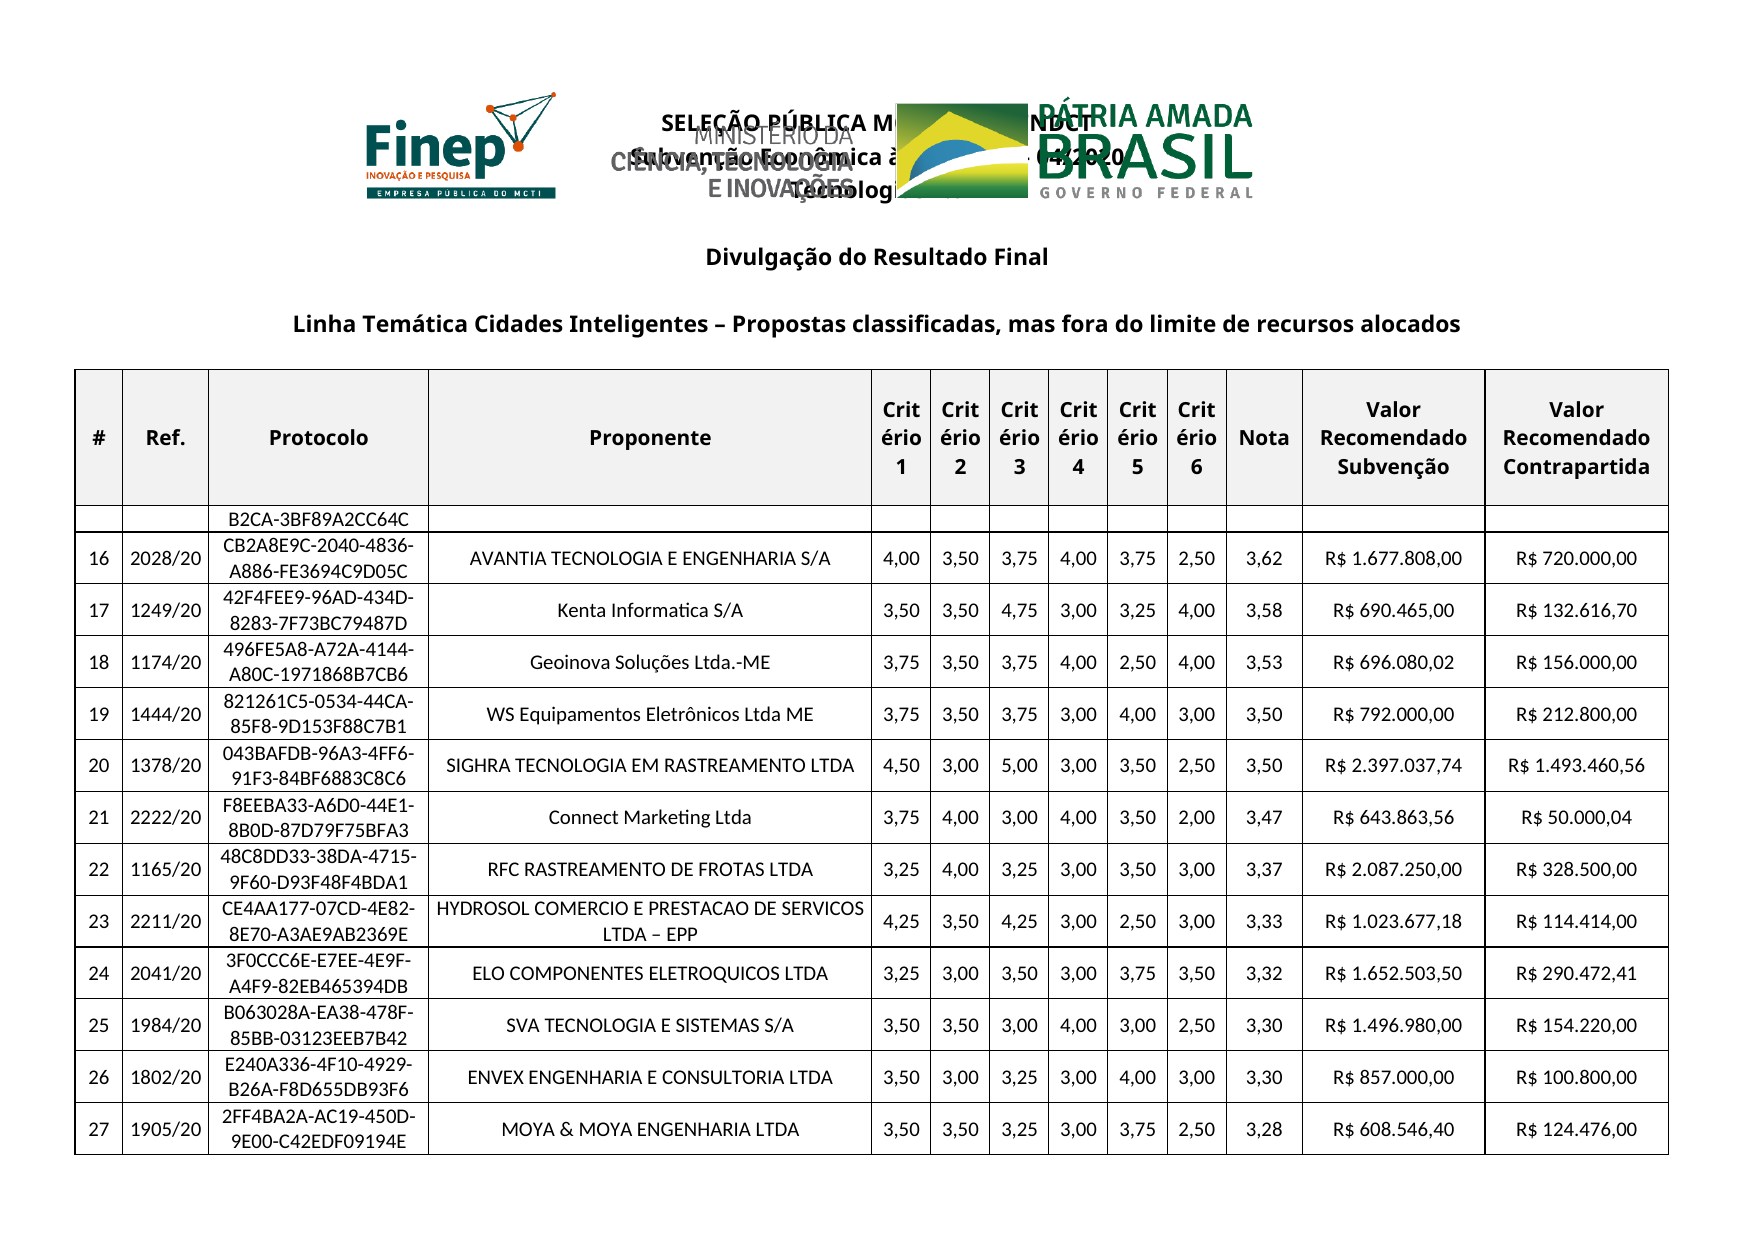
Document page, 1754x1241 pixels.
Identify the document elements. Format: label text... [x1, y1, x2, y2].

table_cell [1168, 506, 1226, 531]
table_cell 4,75 [990, 584, 1048, 635]
table_cell [1227, 506, 1302, 531]
table_cell ELO COMPONENTES ELETROQUICOS LTDA [429, 948, 871, 998]
table_cell R$ 792.000,00 [1303, 688, 1484, 739]
table_cell 3,37 [1227, 844, 1302, 894]
table_cell R$ 690.465,00 [1303, 584, 1484, 635]
table_cell 3,00 [990, 792, 1048, 843]
table_cell ENVEX ENGENHARIA E CONSULTORIA LTDA [429, 1051, 871, 1102]
table_cell 3,75 [872, 688, 930, 739]
table_cell R$ 290.472,41 [1486, 948, 1668, 998]
table_cell 48C8DD33-38DA-4715-9F60-D93F48F4BDA1 [209, 844, 428, 894]
table_cell 3,50 [931, 636, 989, 687]
table_cell 3,33 [1227, 896, 1302, 946]
table_cell R$ 720.000,00 [1486, 533, 1668, 583]
table_cell R$ 156.000,00 [1486, 636, 1668, 687]
table_cell R$ 132.616,70 [1486, 584, 1668, 635]
table_cell R$ 100.800,00 [1486, 1051, 1668, 1102]
table_cell R$ 1.493.460,56 [1486, 740, 1668, 791]
table_cell CB2A8E9C-2040-4836-A886-FE3694C9D05C [209, 533, 428, 583]
table_cell 3,25 [990, 1103, 1048, 1154]
table_cell 1984/20 [123, 999, 208, 1050]
table_cell [990, 506, 1048, 531]
table_cell 1802/20 [123, 1051, 208, 1102]
table_header Protocolo [209, 370, 428, 505]
table_cell 2,50 [1168, 1103, 1226, 1154]
table_cell Connect Marketing Ltda [429, 792, 871, 843]
table_cell RFC RASTREAMENTO DE FROTAS LTDA [429, 844, 871, 894]
table_cell 18 [76, 636, 122, 687]
table_cell HYDROSOL COMERCIO E PRESTACAO DE SERVICOS LTDA – EPP [429, 896, 871, 946]
table_cell 3,50 [931, 584, 989, 635]
table_cell 5,00 [990, 740, 1048, 791]
table_cell Kenta Informatica S/A [429, 584, 871, 635]
table_cell 27 [76, 1103, 122, 1154]
table_cell 3,32 [1227, 948, 1302, 998]
table_cell WS Equipamentos Eletrônicos Ltda ME [429, 688, 871, 739]
table_cell 3,30 [1227, 999, 1302, 1050]
table_cell 2,50 [1168, 740, 1226, 791]
table_cell 19 [76, 688, 122, 739]
table_cell 2,50 [1168, 533, 1226, 583]
table_cell 4,00 [1049, 533, 1107, 583]
table_cell 23 [76, 896, 122, 946]
table_cell R$ 124.476,00 [1486, 1103, 1668, 1154]
table_cell 2FF4BA2A-AC19-450D-9E00-C42EDF09194E [209, 1103, 428, 1154]
table_cell SVA TECNOLOGIA E SISTEMAS S/A [429, 999, 871, 1050]
table_cell F8EEBA33-A6D0-44E1-8B0D-87D79F75BFA3 [209, 792, 428, 843]
table_cell 3,00 [1049, 844, 1107, 894]
table_header Ref. [123, 370, 208, 505]
table_cell [429, 506, 871, 531]
table_cell 3,30 [1227, 1051, 1302, 1102]
table_cell SIGHRA TECNOLOGIA EM RASTREAMENTO LTDA [429, 740, 871, 791]
table_cell 2041/20 [123, 948, 208, 998]
table_cell [123, 506, 208, 531]
table_cell 3,75 [990, 533, 1048, 583]
table_cell 3,00 [1049, 896, 1107, 946]
table_cell R$ 1.496.980,00 [1303, 999, 1484, 1050]
table_cell 3,50 [872, 584, 930, 635]
table_header Critério 1 [872, 370, 930, 505]
table_cell 3,50 [872, 1051, 930, 1102]
table_cell 25 [76, 999, 122, 1050]
table_cell 4,00 [1049, 999, 1107, 1050]
table_cell 20 [76, 740, 122, 791]
table_cell R$ 50.000,04 [1486, 792, 1668, 843]
table_cell R$ 328.500,00 [1486, 844, 1668, 894]
table_cell 2211/20 [123, 896, 208, 946]
table_cell 3,50 [872, 999, 930, 1050]
table_cell 3,50 [931, 999, 989, 1050]
table_cell 3,00 [1168, 896, 1226, 946]
table_cell CE4AA177-07CD-4E82-8E70-A3AE9AB2369E [209, 896, 428, 946]
table_cell 3,50 [931, 688, 989, 739]
table_cell 3,00 [1049, 1051, 1107, 1102]
table_cell MOYA & MOYA ENGENHARIA LTDA [429, 1103, 871, 1154]
table_cell 1165/20 [123, 844, 208, 894]
table_cell 3,75 [990, 688, 1048, 739]
table_cell 4,00 [1168, 584, 1226, 635]
table_cell R$ 857.000,00 [1303, 1051, 1484, 1102]
table_cell 16 [76, 533, 122, 583]
table_cell 3,00 [1049, 1103, 1107, 1154]
table_cell 3,28 [1227, 1103, 1302, 1154]
table_cell R$ 212.800,00 [1486, 688, 1668, 739]
table_cell R$ 114.414,00 [1486, 896, 1668, 946]
table_cell 3,50 [872, 1103, 930, 1154]
table_cell R$ 1.677.808,00 [1303, 533, 1484, 583]
table_cell 3,75 [872, 792, 930, 843]
table_header Nota [1227, 370, 1302, 505]
table_cell 1378/20 [123, 740, 208, 791]
table_cell 3,00 [931, 948, 989, 998]
table_cell R$ 1.652.503,50 [1303, 948, 1484, 998]
table_cell 21 [76, 792, 122, 843]
table_cell 3,25 [872, 948, 930, 998]
table_cell 1249/20 [123, 584, 208, 635]
table_header # [76, 370, 122, 505]
table_cell R$ 608.546,40 [1303, 1103, 1484, 1154]
table_cell 3,00 [1049, 688, 1107, 739]
table_cell [1049, 506, 1107, 531]
table_cell 2,50 [1108, 896, 1167, 946]
table_header Valor Recomendado Contrapartida [1486, 370, 1668, 505]
table_cell R$ 2.087.250,00 [1303, 844, 1484, 894]
table_cell 3,50 [931, 533, 989, 583]
table_cell 3,25 [1108, 584, 1167, 635]
table_cell 17 [76, 584, 122, 635]
table_cell 3,75 [872, 636, 930, 687]
table_cell R$ 1.023.677,18 [1303, 896, 1484, 946]
table_cell 4,00 [931, 844, 989, 894]
table_cell 3,62 [1227, 533, 1302, 583]
table_cell 3,00 [1049, 584, 1107, 635]
table_header Critério 5 [1108, 370, 1167, 505]
table_cell 3,50 [931, 1103, 989, 1154]
table_cell 3,00 [1168, 844, 1226, 894]
table_cell 3,53 [1227, 636, 1302, 687]
table_cell 4,00 [1049, 636, 1107, 687]
table_cell 4,25 [990, 896, 1048, 946]
table_cell 2028/20 [123, 533, 208, 583]
table_cell 3,50 [1108, 844, 1167, 894]
table_cell 3,50 [1108, 740, 1167, 791]
table_cell 26 [76, 1051, 122, 1102]
table_cell R$ 696.080,02 [1303, 636, 1484, 687]
table_header Critério 3 [990, 370, 1048, 505]
table_cell 3,50 [990, 948, 1048, 998]
table_cell 4,00 [1108, 1051, 1167, 1102]
table_cell 3,58 [1227, 584, 1302, 635]
table_cell 4,00 [1049, 792, 1107, 843]
table_cell 3,50 [1108, 792, 1167, 843]
table_cell 3,00 [931, 1051, 989, 1102]
table_cell R$ 154.220,00 [1486, 999, 1668, 1050]
table_cell B063028A-EA38-478F-85BB-03123EEB7B42 [209, 999, 428, 1050]
table_cell R$ 2.397.037,74 [1303, 740, 1484, 791]
table_header Critério 6 [1168, 370, 1226, 505]
table_cell 3,75 [1108, 1103, 1167, 1154]
table_cell 3,00 [990, 999, 1048, 1050]
table_cell 3,00 [1168, 688, 1226, 739]
table_cell 2222/20 [123, 792, 208, 843]
table_cell [76, 506, 122, 531]
table_cell 3,75 [1108, 948, 1167, 998]
table_cell 4,00 [872, 533, 930, 583]
table_cell 1174/20 [123, 636, 208, 687]
table_cell 3,00 [1049, 740, 1107, 791]
table_cell 42F4FEE9-96AD-434D-8283-7F73BC79487D [209, 584, 428, 635]
table_cell 1444/20 [123, 688, 208, 739]
table_cell 4,50 [872, 740, 930, 791]
table_cell R$ 643.863,56 [1303, 792, 1484, 843]
table_cell [1486, 506, 1668, 531]
table_cell E240A336-4F10-4929-B26A-F8D655DB93F6 [209, 1051, 428, 1102]
table_header Proponente [429, 370, 871, 505]
table_cell 043BAFDB-96A3-4FF6-91F3-84BF6883C8C6 [209, 740, 428, 791]
table_cell 2,00 [1168, 792, 1226, 843]
table_cell 4,25 [872, 896, 930, 946]
table_cell 3,50 [931, 896, 989, 946]
table_cell 3,47 [1227, 792, 1302, 843]
table_cell B2CA-3BF89A2CC64C [209, 506, 428, 531]
table_cell [931, 506, 989, 531]
table_cell 3,00 [1108, 999, 1167, 1050]
table_cell 4,00 [1108, 688, 1167, 739]
table_cell 3,25 [990, 844, 1048, 894]
table_header Valor Recomendado Subvenção [1303, 370, 1484, 505]
table_cell AVANTIA TECNOLOGIA E ENGENHARIA S/A [429, 533, 871, 583]
table_cell Geoinova Soluções Ltda.-ME [429, 636, 871, 687]
table_cell 2,50 [1108, 636, 1167, 687]
table_cell 821261C5-0534-44CA-85F8-9D153F88C7B1 [209, 688, 428, 739]
table_cell [1303, 506, 1484, 531]
table_cell 3,25 [872, 844, 930, 894]
table_header Critério 2 [931, 370, 989, 505]
table_cell 4,00 [931, 792, 989, 843]
table_cell [1108, 506, 1167, 531]
table_cell 3,25 [990, 1051, 1048, 1102]
table_cell 4,00 [1168, 636, 1226, 687]
table_cell 22 [76, 844, 122, 894]
table_cell 3,50 [1227, 688, 1302, 739]
table_cell 1905/20 [123, 1103, 208, 1154]
table_cell 3,00 [1049, 948, 1107, 998]
table_cell 2,50 [1168, 999, 1226, 1050]
table_header Critério 4 [1049, 370, 1107, 505]
table_cell 3,00 [931, 740, 989, 791]
table_cell [872, 506, 930, 531]
table_cell 3,75 [990, 636, 1048, 687]
table_cell 496FE5A8-A72A-4144-A80C-1971868B7CB6 [209, 636, 428, 687]
table_cell 3F0CCC6E-E7EE-4E9F-A4F9-82EB465394DB [209, 948, 428, 998]
table_cell 3,50 [1168, 948, 1226, 998]
table_cell 3,50 [1227, 740, 1302, 791]
table_cell 3,75 [1108, 533, 1167, 583]
table_cell 3,00 [1168, 1051, 1226, 1102]
table_cell 24 [76, 948, 122, 998]
